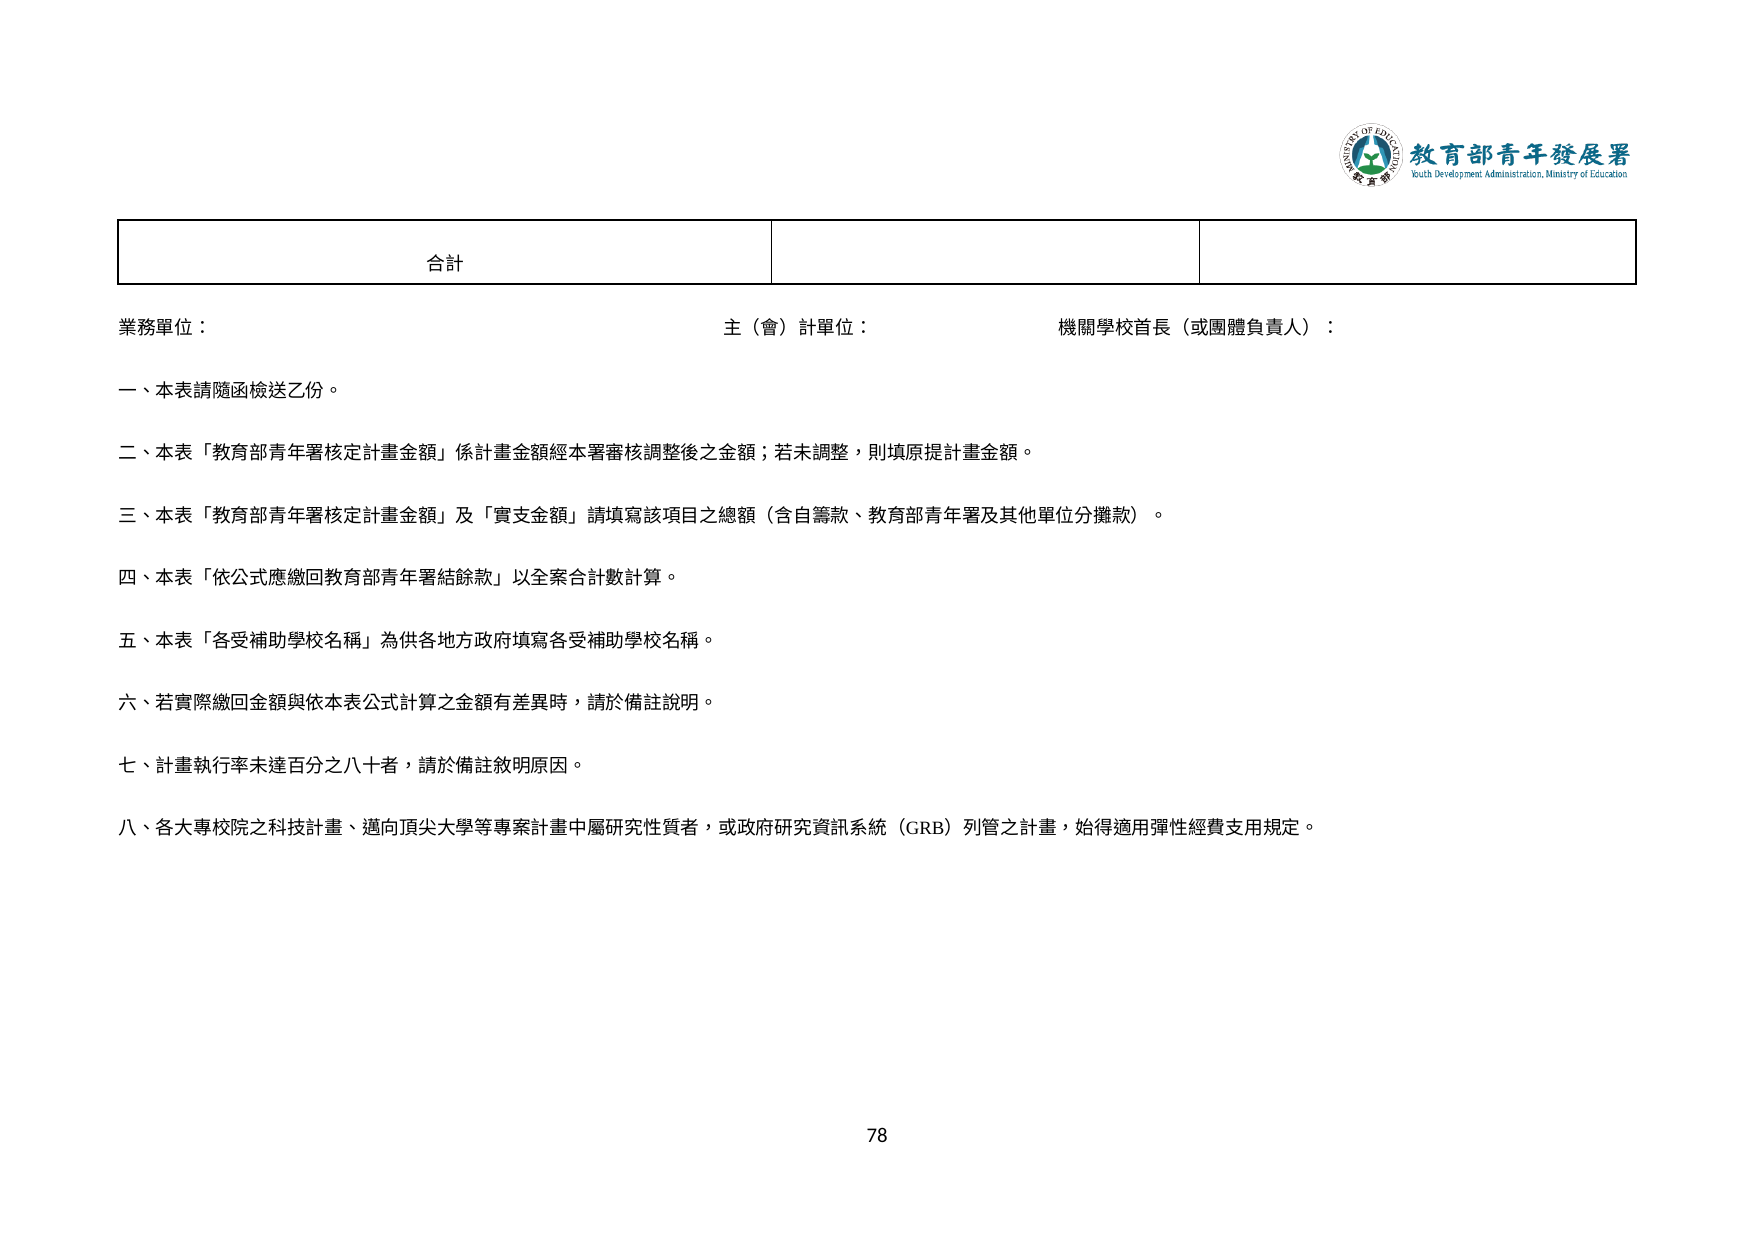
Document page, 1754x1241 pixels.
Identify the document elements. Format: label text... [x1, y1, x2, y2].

text 二、本表「教育部青年署核定計畫金額」係計畫金額經本署審核調整後之金額；若未調整，則填原提計畫金額。 [118, 410, 1636, 472]
table_cell [1200, 221, 1635, 283]
text 五、本表「各受補助學校名稱」為供各地方政府填寫各受補助學校名稱。 [118, 597, 1636, 660]
text 四、本表「依公式應繳回教育部青年署結餘款」以全案合計數計算。 [118, 535, 1636, 597]
text 業務單位： 主（會）計單位： 機關學校首長（或團體負責人）： [118, 285, 1636, 347]
text 七、計畫執行率未達百分之八十者，請於備註敘明原因。 [118, 722, 1636, 785]
text 一、本表請隨函檢送乙份。 [118, 347, 1636, 410]
text 六、若實際繳回金額與依本表公式計算之金額有差異時，請於備註說明。 [118, 660, 1636, 722]
table_cell 合計 [119, 221, 771, 283]
text 三、本表「教育部青年署核定計畫金額」及「實支金額」請填寫該項目之總額（含自籌款、教育部青年署及其他單位分攤款）。 [118, 472, 1636, 535]
table_cell [772, 221, 1199, 283]
text 八、各大專校院之科技計畫、邁向頂尖大學等專案計畫中屬研究性質者，或政府研究資訊系統（GRB）列管之計畫，始得適用彈性經費支用規定。 [118, 785, 1636, 847]
